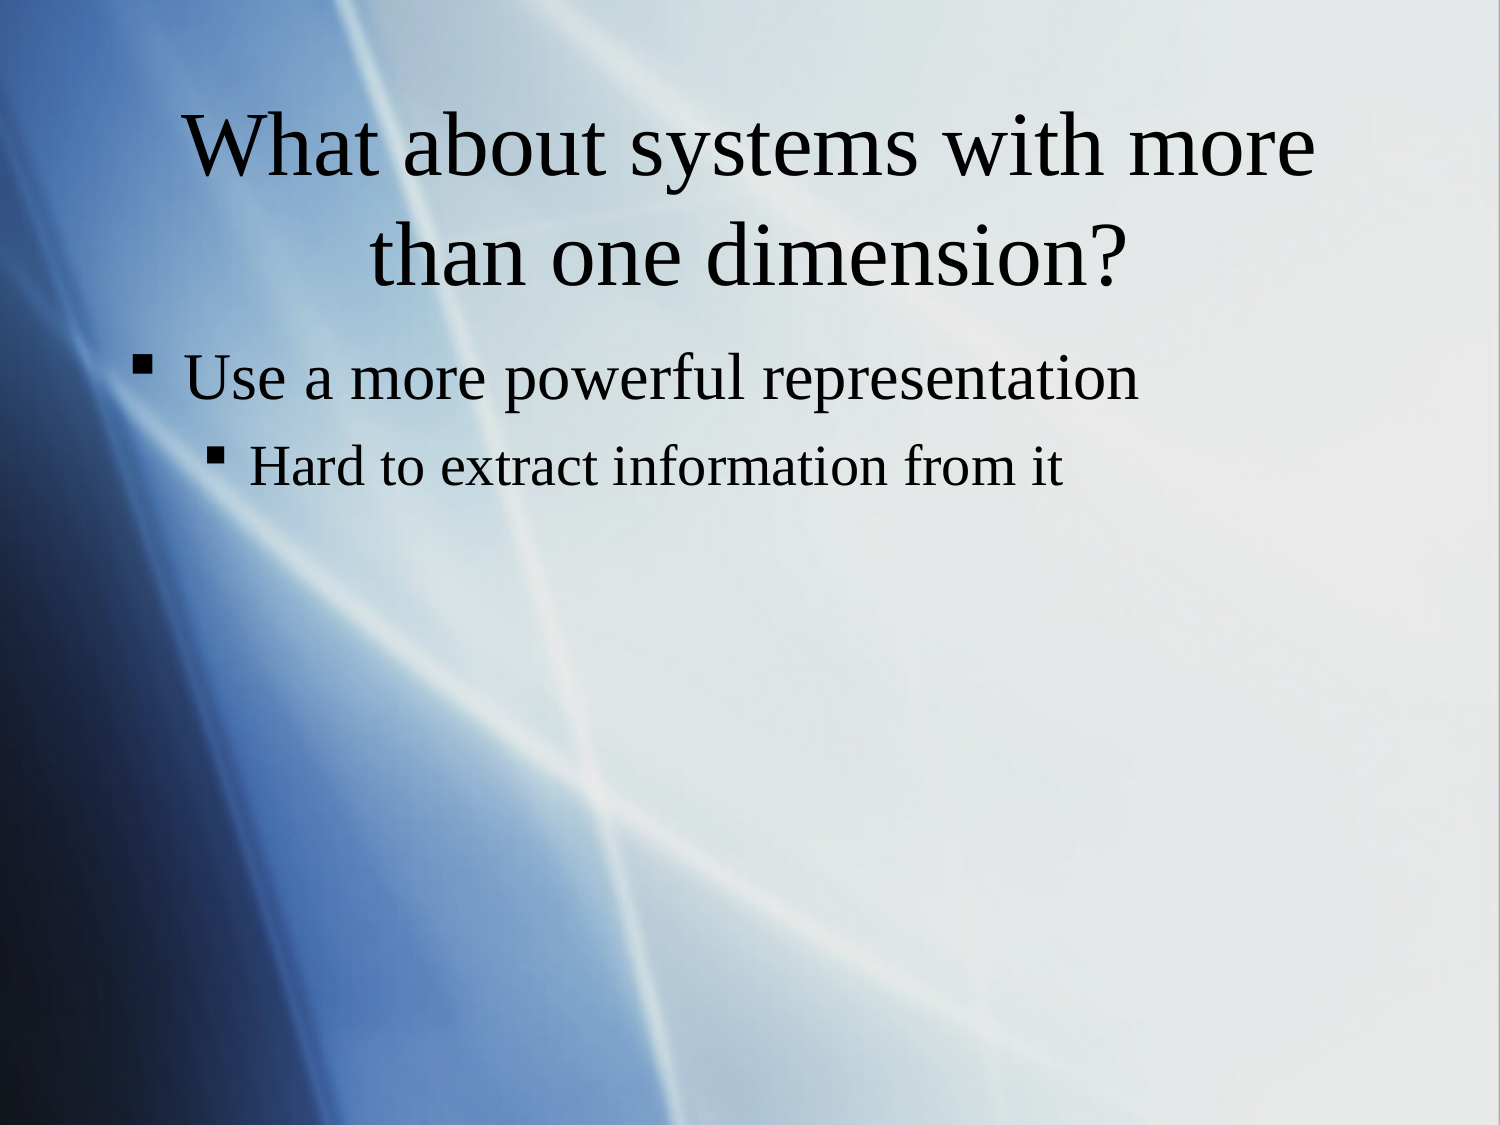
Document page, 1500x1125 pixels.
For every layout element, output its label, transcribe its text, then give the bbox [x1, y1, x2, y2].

picture [0, 0, 1500, 1125]
title What about systems with more than one dimension? [112, 76, 1388, 312]
list Use a more powerful representation Hard to extract information from it [112, 324, 1388, 1001]
